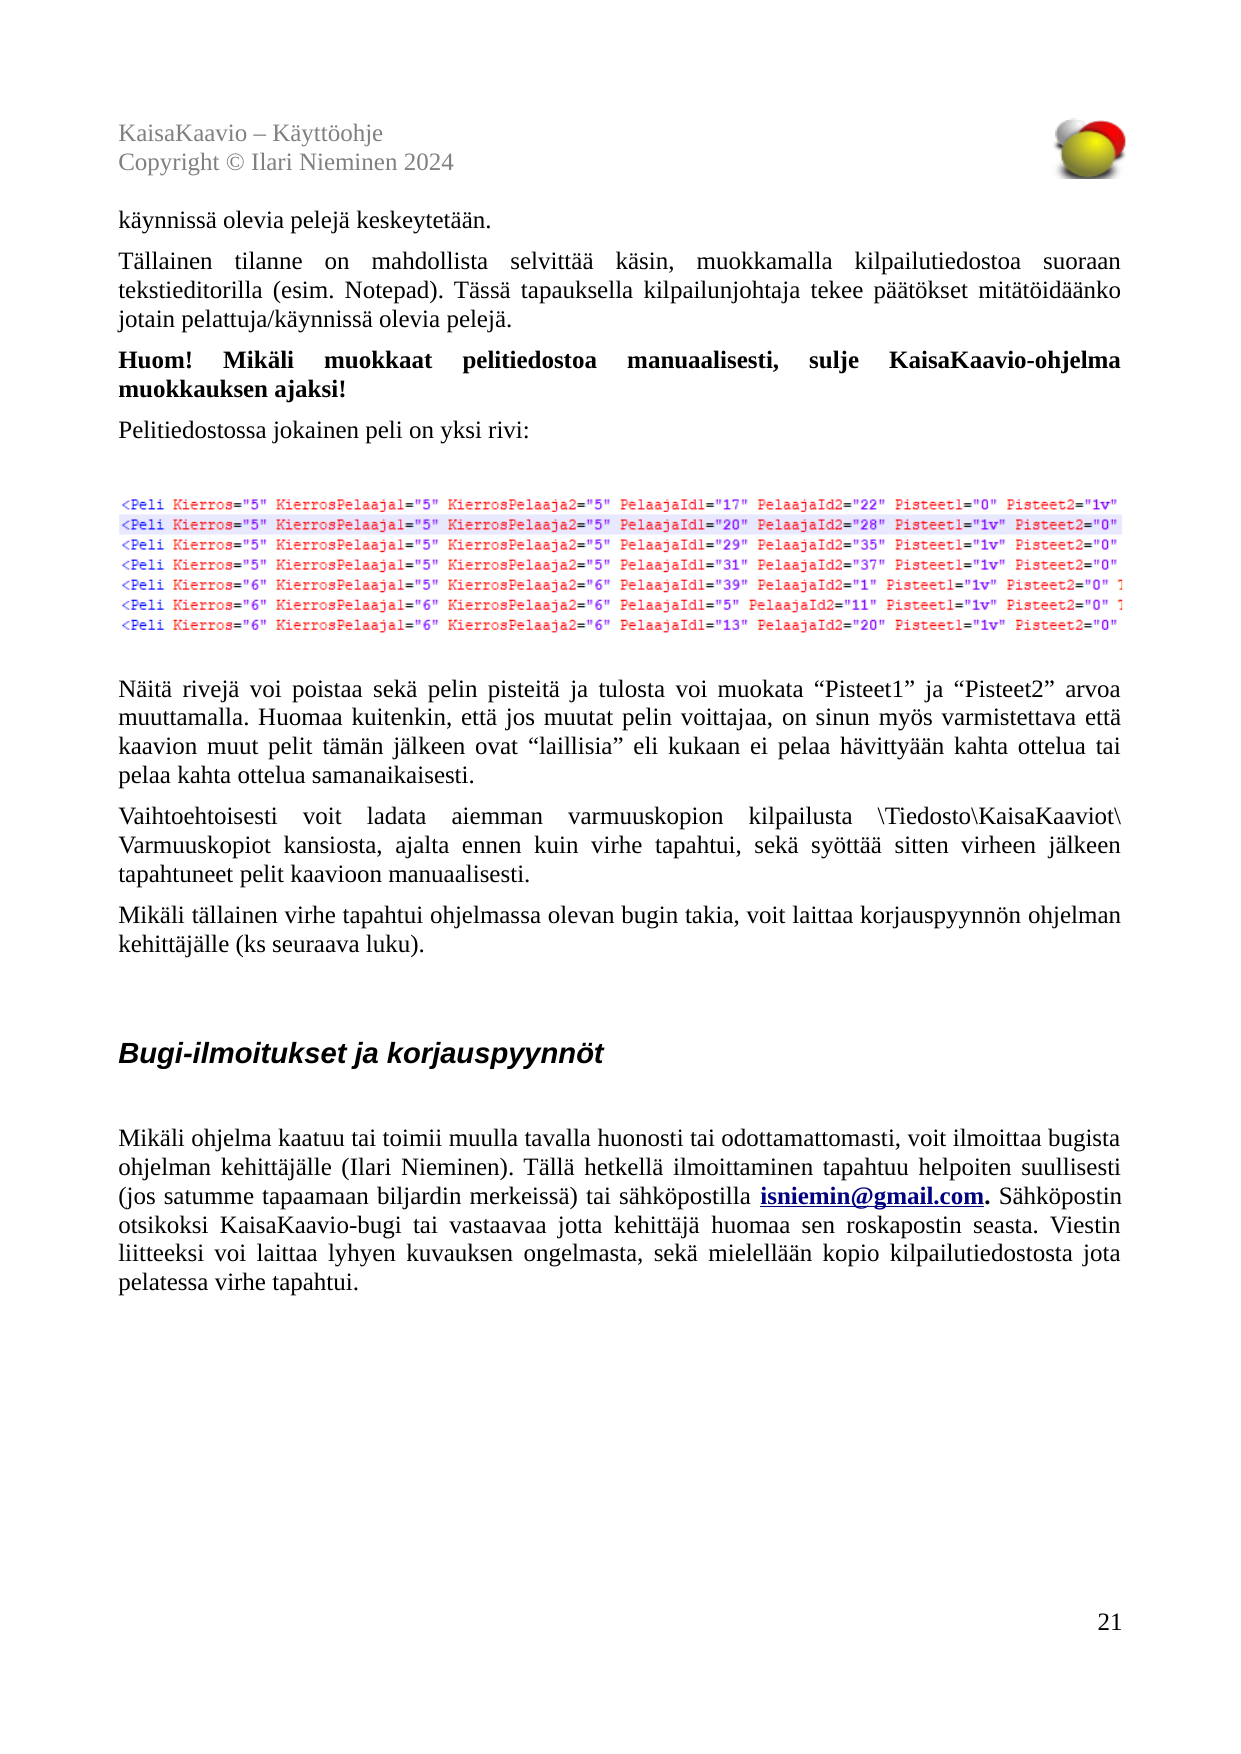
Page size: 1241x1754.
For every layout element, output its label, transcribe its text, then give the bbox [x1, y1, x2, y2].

text käynnissä olevia pelejä keskeytetään. [118, 205, 1122, 234]
text Huom! Mikäli muokkaat pelitiedostoa manuaalisesti, sulje KaisaKaavio-ohjelma muokkauksen ajaksi! [118, 345, 1122, 403]
text Tällainen tilanne on mahdollista selvittää käsin, muokkamalla kilpailutiedostoa suoraan tekstieditorilla (esim. Notepad). Tässä tapauksella kilpailunjohtaja tekee päätökset mitätöidäänko jotain pelattuja/käynnissä olevia pelejä. [118, 246, 1122, 333]
text Näitä rivejä voi poistaa sekä pelin pisteitä ja tulosta voi muokata “Pisteet1” ja “Pisteet2” arvoa muuttamalla. Huomaa kuitenkin, että jos muutat pelin voittajaa, on sinun myös varmistettava että kaavion muut pelit tämän jälkeen ovat “laillisia” eli kukaan ei pelaa hävittyään kahta ottelua tai pelaa kahta ottelua samanaikaisesti. [118, 674, 1122, 789]
picture [1051, 115, 1127, 179]
text Mikäli ohjelma kaatuu tai toimii muulla tavalla huonosti tai odottamattomasti, voit ilmoittaa bugista ohjelman kehittäjälle (Ilari Nieminen). Tällä hetkellä ilmoittaminen tapahtuu helpoiten suullisesti (jos satumme tapaamaan biljardin merkeissä) tai sähköpostilla isniemin@gmail.com. Sähköpostin otsikoksi KaisaKaavio-bugi tai vastaavaa jotta kehittäjä huomaa sen roskapostin seasta. Viestin liitteeksi voi laittaa lyhyen kuvauksen ongelmasta, sekä mielellään kopio kilpailutiedostosta jota pelatessa virhe tapahtui. [118, 1123, 1122, 1296]
text Pelitiedostossa jokainen peli on yksi rivi: [118, 415, 1122, 444]
subtitle Bugi-ilmoitukset ja korjauspyynnöt [118, 1036, 1122, 1070]
text Vaihtoehtoisesti voit ladata aiemman varmuuskopion kilpailusta \Tiedosto\KaisaKaaviot\Varmuuskopiot kansiosta, ajalta ennen kuin virhe tapahtui, sekä syöttää sitten virheen jälkeen tapahtuneet pelit kaavioon manuaalisesti. [118, 801, 1122, 887]
text Mikäli tällainen virhe tapahtui ohjelmassa olevan bugin takia, voit laittaa korjauspyynnön ohjelman kehittäjälle (ks seuraava luku). [118, 900, 1122, 957]
